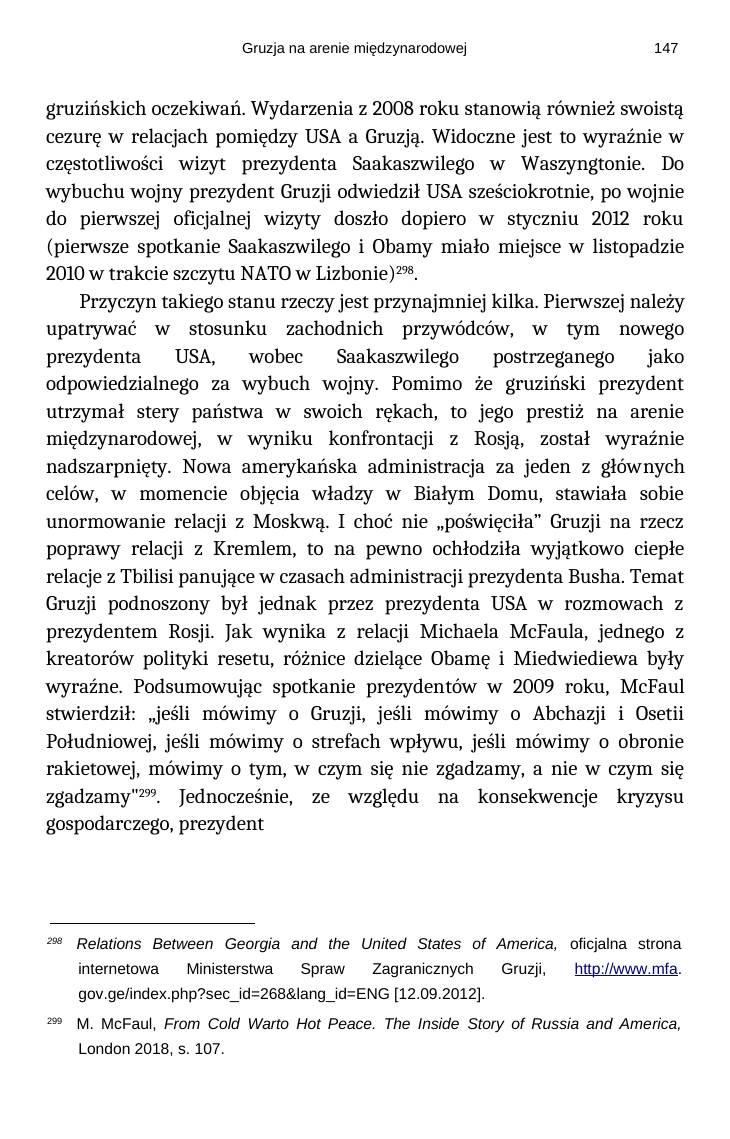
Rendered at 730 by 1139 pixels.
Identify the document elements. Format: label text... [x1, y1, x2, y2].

text 147 [654, 40, 683, 57]
text 299 M. McFaul, From Cold Warto Hot Peace. The Inside Story of Russia and Ame­rica, London 2018, s. 107. [47, 1014, 682, 1057]
text gruzińskich oczekiwań. Wydarzenia z 2008 roku stanowią również swoistą cezurę w relacjach pomiędzy USA a Gruzją. Widoczne jest to wyraźnie w częstotliwości wizyt prezydenta Saakaszwilego w Waszyngtonie. Do wybuchu wojny prezydent Gruzji odwiedził USA sześciokrotnie, po wojnie do pierwszej oficjalnej wizyty doszło dopiero w styczniu 2012 roku (pierwsze spotkanie Saakaszwilego i Obamy miało miejsce w listopadzie 2010 w trakcie szczytu NATO w Lizbonie)298. [46, 97, 685, 286]
text Gruzja na arenie międzynarodowej [242, 40, 490, 57]
text 298 Relations Between Georgia and the United States of America, oficjalna strona internetowa Ministerstwa Spraw Zagranicznych Gruzji, http://www.mfa. gov.ge/index.php?sec_id=268&lang_id=ENG [12.09.2012]. [47, 934, 682, 1002]
text Przyczyn takiego stanu rzeczy jest przynajmniej kilka. Pierw­szej należy upatrywać w stosunku zachodnich przywódców, w tym nowego prezydenta USA, wobec Saakaszwilego postrzeganego jako odpowiedzialnego za wybuch wojny. Pomimo że gruziński prezydent utrzymał stery państwa w swoich rękach, to jego prestiż na arenie międzynarodowej, w wyniku konfrontacji z Rosją, został wyraźnie nadszarpnięty. Nowa amerykańska administracja za jeden z głów­nych celów, w momencie objęcia władzy w Białym Domu, stawiała sobie unormowanie relacji z Moskwą. I choć nie „poświęciła” Gruzji na rzecz poprawy relacji z Kremlem, to na pewno ochłodziła wyjątkowo ciepłe relacje z Tbilisi panujące w czasach administracji prezydenta Busha. Temat Gruzji podnoszony był jednak przez prezydenta USA w rozmowach z prezydentem Rosji. Jak wynika z relacji Michaela McFaula, jednego z kreatorów polityki resetu, różnice dzielące Obamę i Miedwiediewa były wyraźne. Podsumowując spotkanie prezyden­tów w 2009 roku, McFaul stwierdził: „jeśli mówimy o Gruzji, jeśli mówimy o Abchazji i Osetii Południowej, jeśli mówimy o strefach wpływu, jeśli mówimy o obronie rakietowej, mówimy o tym, w czym się nie zgadzamy, a nie w czym się zgadzamy"299. Jednocześnie, ze względu na konsekwencje kryzysu gospodarczego, prezydent [46, 289, 685, 836]
